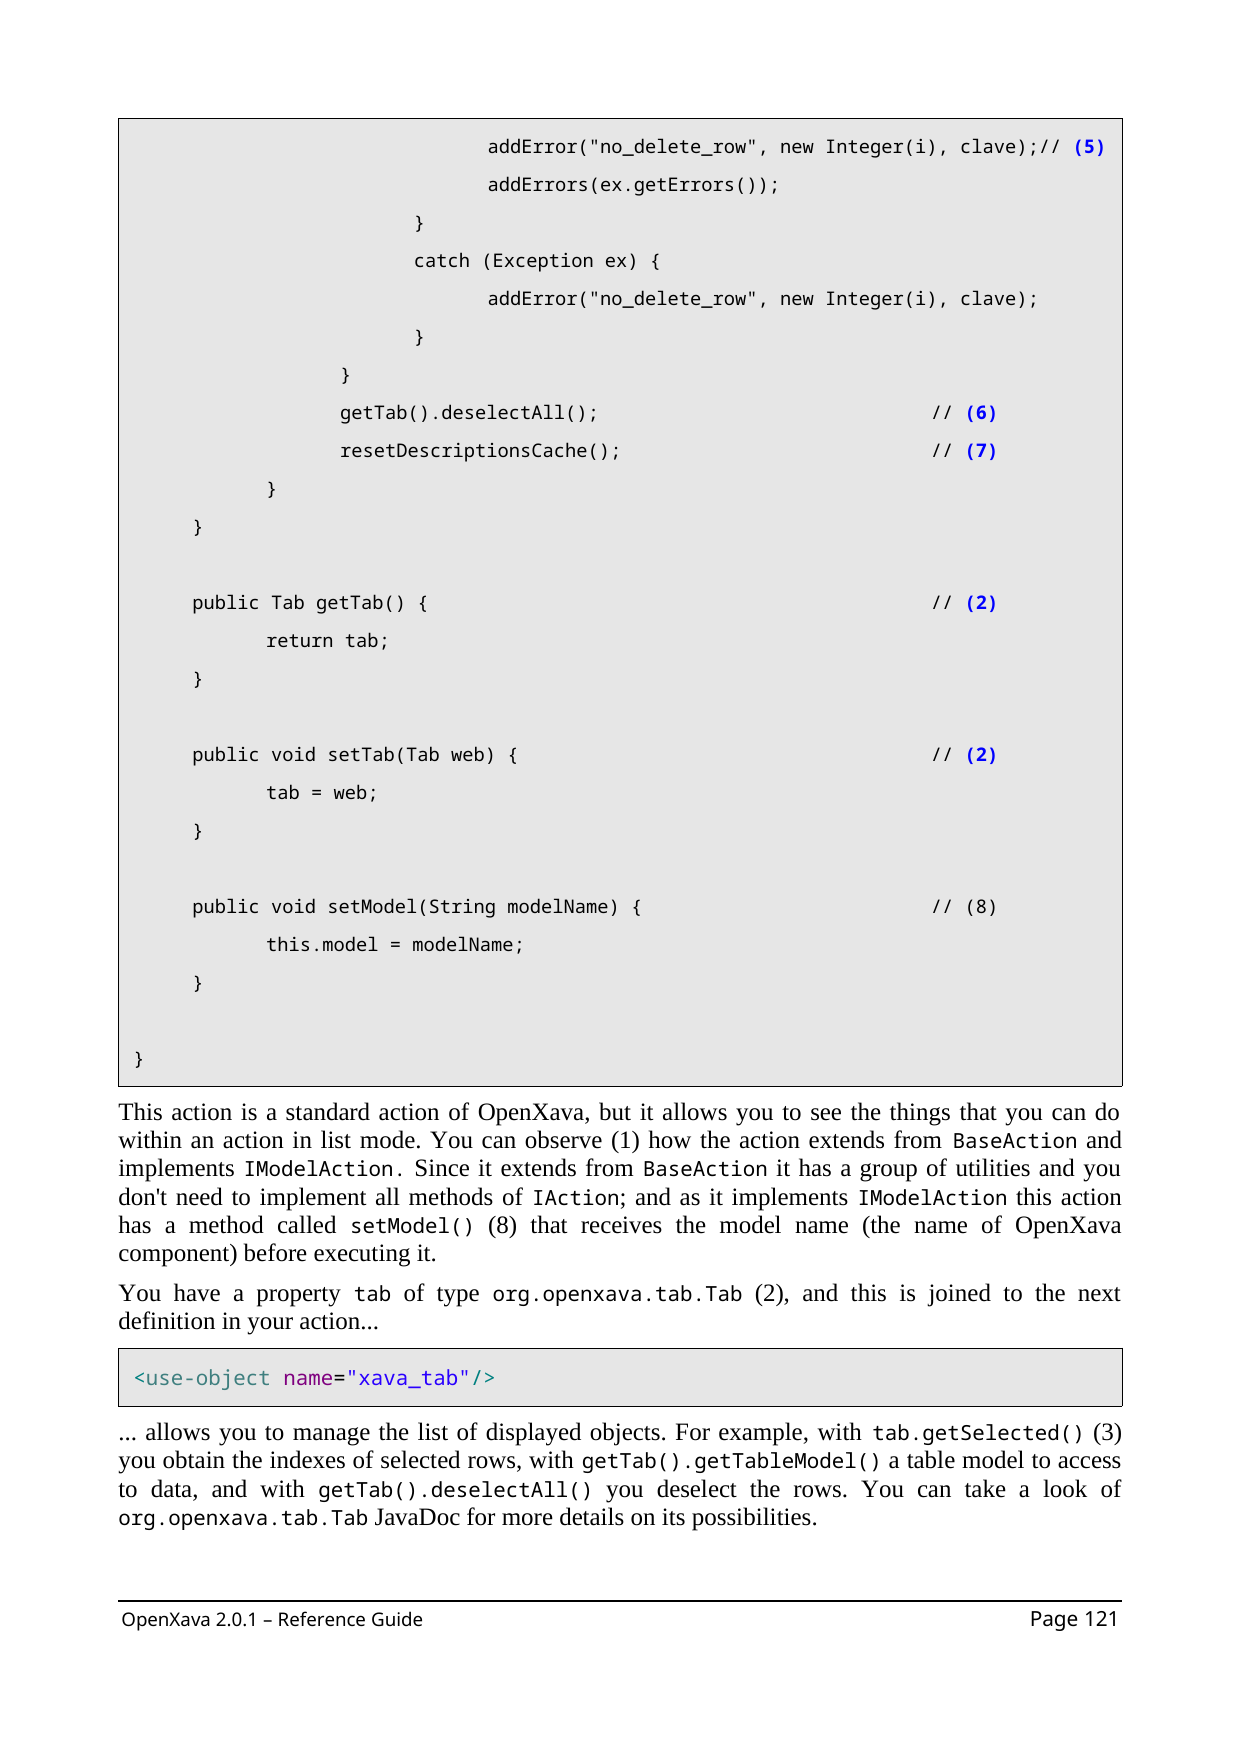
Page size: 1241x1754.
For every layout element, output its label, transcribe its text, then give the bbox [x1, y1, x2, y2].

text return tab; [119, 612, 1122, 650]
text public void setTab(Tab web) { // (2) [119, 726, 1122, 764]
text } [119, 308, 1122, 346]
text addError("no_delete_row", new Integer(i), clave);// (5) [119, 119, 1122, 156]
text resetDescriptionsCache(); // (7) [119, 422, 1122, 460]
text This action is a standard action of OpenXava, but it allows you to see the things that you can do within an action in list mode. You can observe (1) how the action extends from BaseAction and implements IModelAction. Since it extends from BaseAction it has a group of utilities and you don't need to implement all methods of IAction; and as it implements IModelAction this action has a method called setModel() (8) that receives the model name (the name of OpenXava component) before executing it. [118, 1098, 1122, 1267]
text this.model = modelName; [119, 917, 1122, 954]
text <use-object name="xava_tab"/> [119, 1349, 1122, 1406]
text You have a property tab of type org.openxava.tab.Tab (2), and this is joined to the next definition in your action... [118, 1279, 1122, 1335]
text } [119, 346, 1122, 384]
text getTab().deselectAll(); // (6) [119, 384, 1122, 422]
text catch (Exception ex) { [119, 232, 1122, 270]
text } [119, 498, 1122, 536]
text addError("no_delete_row", new Integer(i), clave); [119, 270, 1122, 308]
text } [119, 1031, 1122, 1086]
text } [119, 460, 1122, 498]
text tab = web; [119, 764, 1122, 802]
text } [119, 802, 1122, 841]
text } [119, 194, 1122, 232]
text } [119, 954, 1122, 993]
text } [119, 650, 1122, 688]
text public void setModel(String modelName) { // (8) [119, 878, 1122, 917]
text public Tab getTab() { // (2) [119, 574, 1122, 612]
text addErrors(ex.getErrors()); [119, 156, 1122, 194]
text ... allows you to manage the list of displayed objects. For example, with tab.getSelected() (3) you obtain the indexes of selected rows, with getTab().getTableModel() a table model to access to data, and with getTab().deselectAll() you deselect the rows. You can take a look of org.openxava.tab.Tab JavaDoc for more details on its possibilities. [118, 1418, 1122, 1531]
